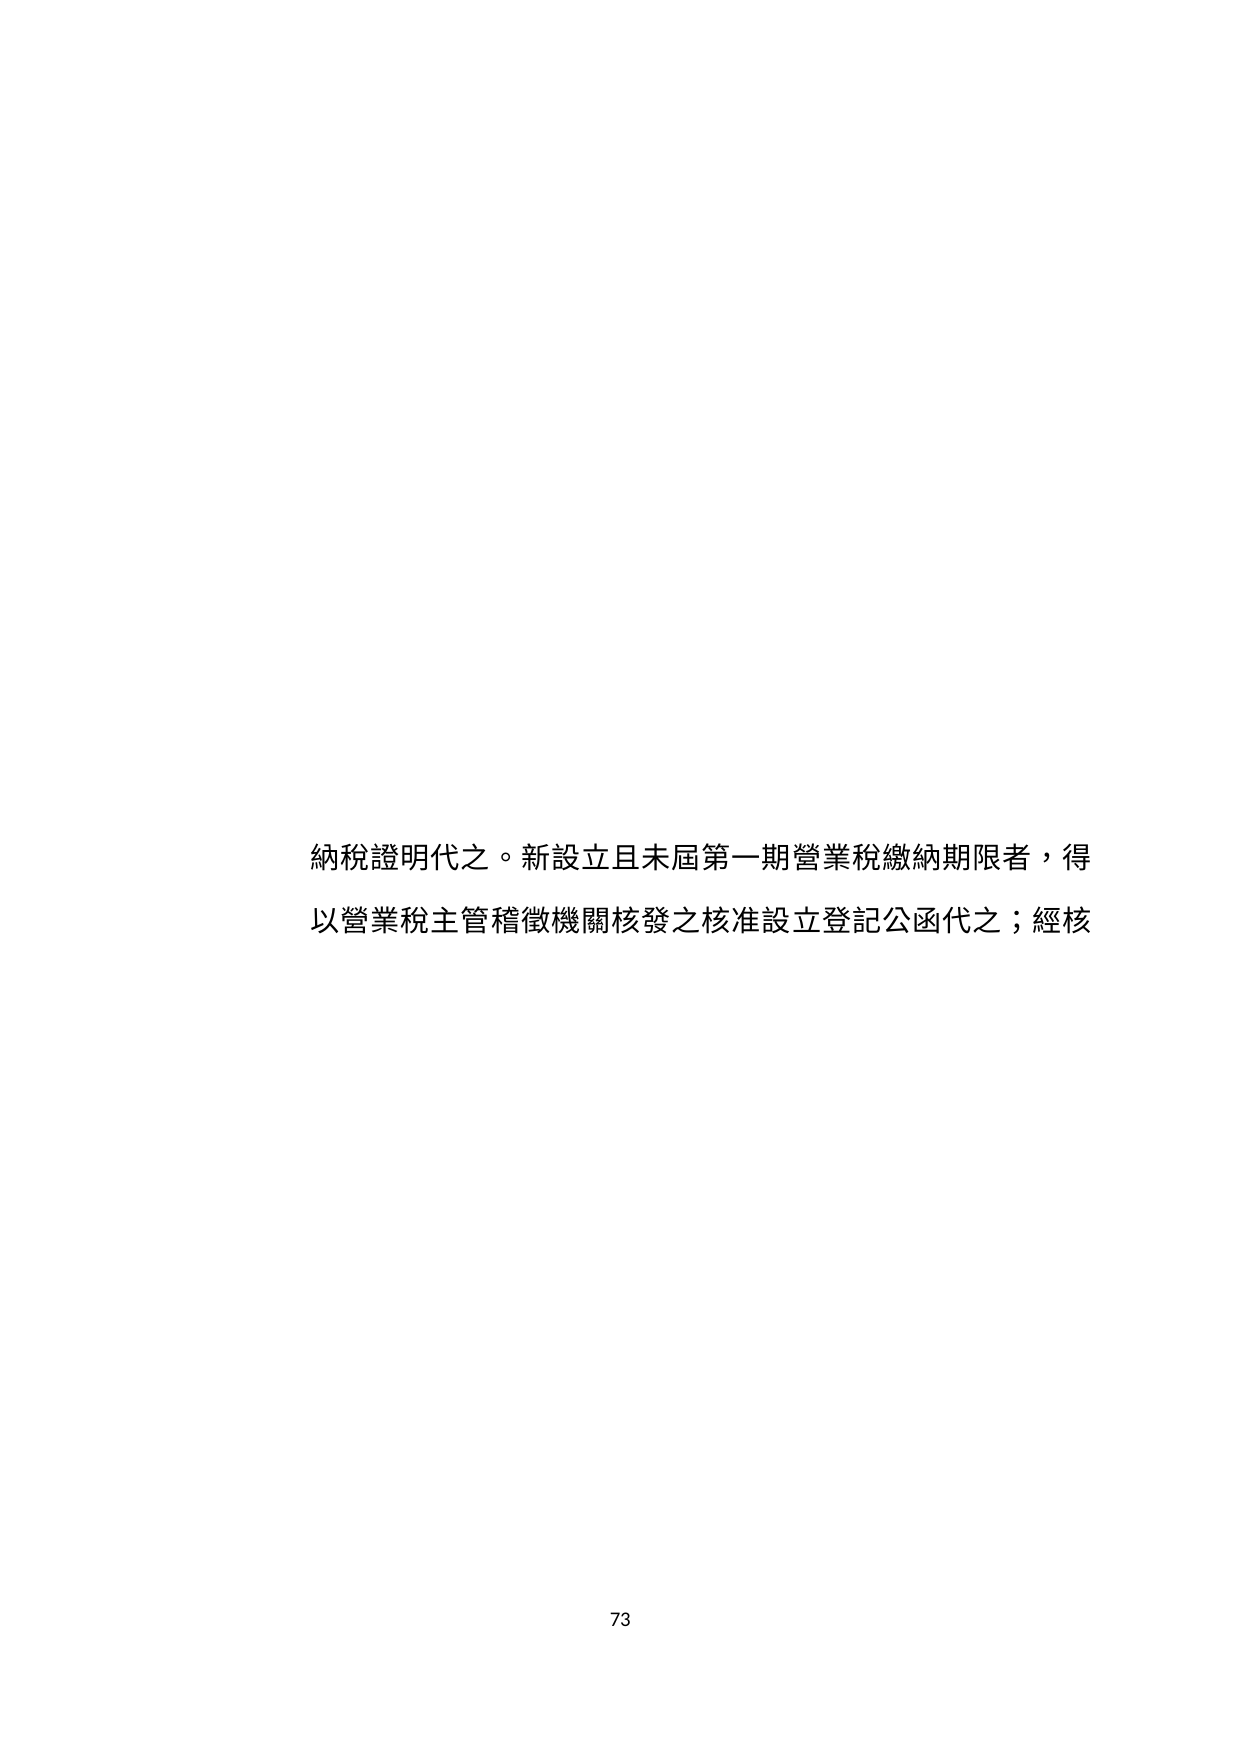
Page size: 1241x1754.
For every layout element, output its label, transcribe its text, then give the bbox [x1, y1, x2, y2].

text 納稅證明代之。新設立且未屆第一期營業稅繳納期限者，得以營業稅主管稽徵機關核發之核准設立登記公函代之；經核 [225, 814, 1092, 939]
